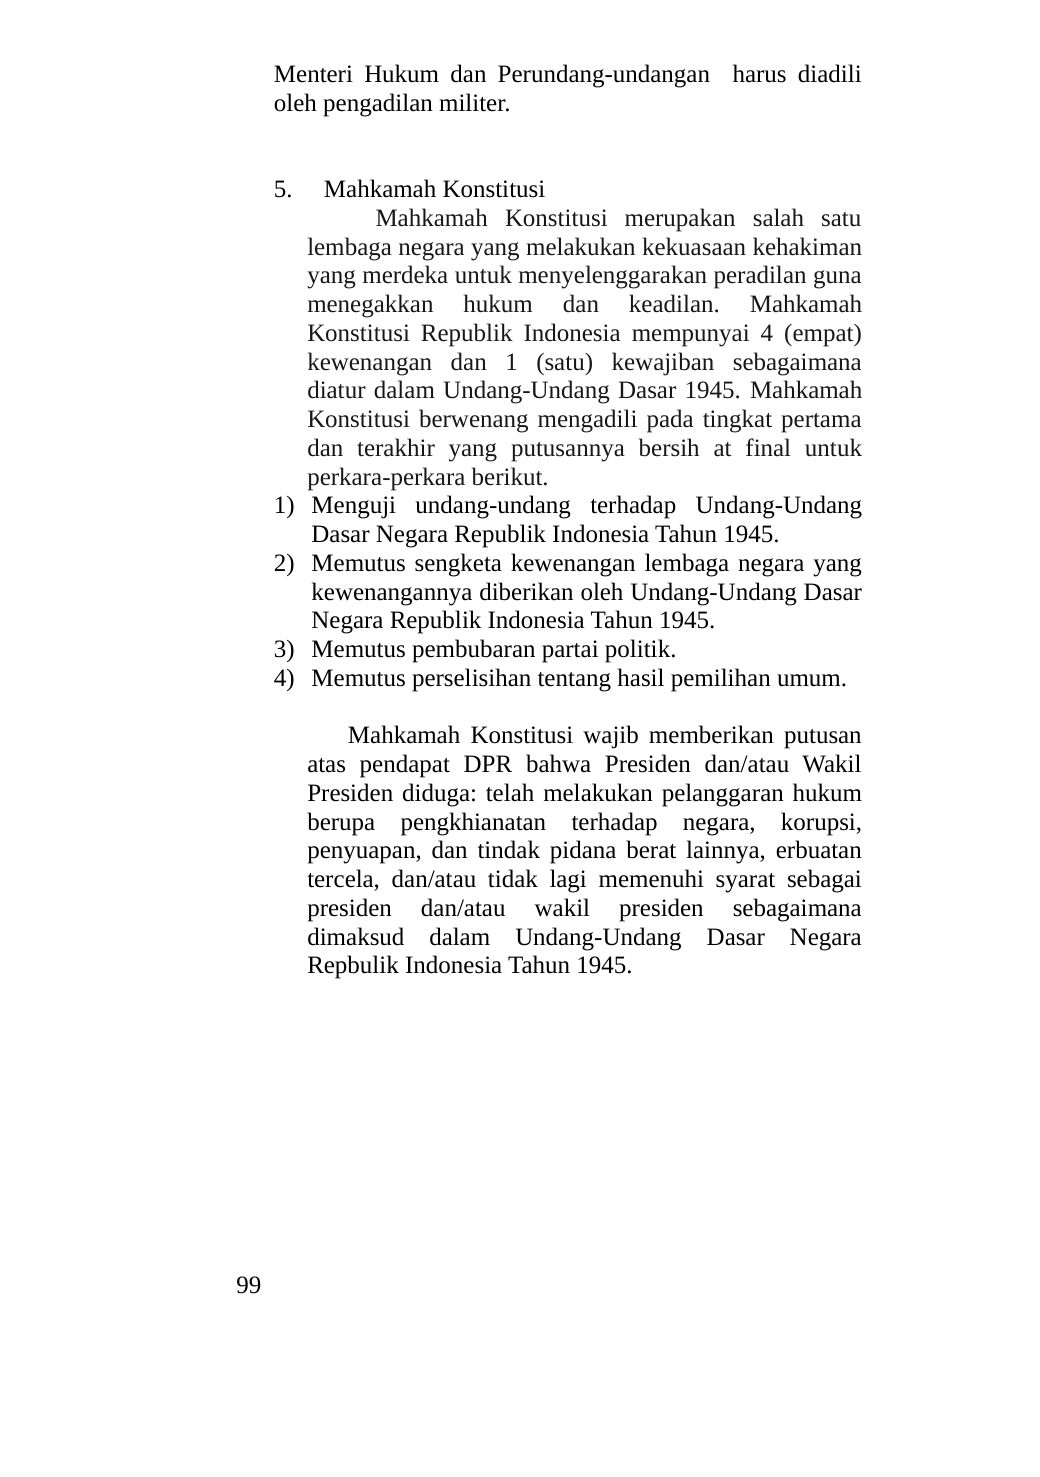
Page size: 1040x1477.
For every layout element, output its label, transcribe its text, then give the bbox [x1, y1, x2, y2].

text Mahkamah Konstitusi merupakan salah satu lembaga negara yang melakukan kekuasaan kehakiman yang merdeka untuk menyelenggarakan peradilan guna menegakkan hukum dan keadilan. Mahkamah Konstitusi Republik Indonesia mempunyai 4 (empat) kewenangan dan 1 (satu) kewajiban sebagaimana diatur dalam Undang-Undang Dasar 1945. Mahkamah Konstitusi berwenang mengadili pada tingkat pertama dan terakhir yang putusannya bersih at final untuk perkara-perkara berikut. [307, 203, 862, 490]
list Memutus pembubaran partai politik. [274, 634, 862, 663]
list Menguji undang-undang terhadap Undang-Undang Dasar Negara Republik Indonesia Tahun 1945. [274, 490, 862, 548]
list Memutus perselisihan tentang hasil pemilihan umum. [274, 663, 862, 692]
list Menteri Hukum dan Perundang-undangan harus diadili oleh pengadilan militer. [236, 59, 862, 117]
text Mahkamah Konstitusi wajib memberikan putusan atas pendapat DPR bahwa Presiden dan/atau Wakil Presiden diduga: telah melakukan pelanggaran hukum berupa pengkhianatan terhadap negara, korupsi, penyuapan, dan tindak pidana berat lainnya, erbuatan tercela, dan/atau tidak lagi memenuhi syarat sebagai presiden dan/atau wakil presiden sebagaimana dimaksud dalam Undang-Undang Dasar Negara Repbulik Indonesia Tahun 1945. [307, 720, 862, 979]
list Mahkamah Konstitusi [274, 174, 862, 203]
list Memutus sengketa kewenangan lembaga negara yang kewenangannya diberikan oleh Undang-Undang Dasar Negara Republik Indonesia Tahun 1945. [274, 548, 862, 634]
